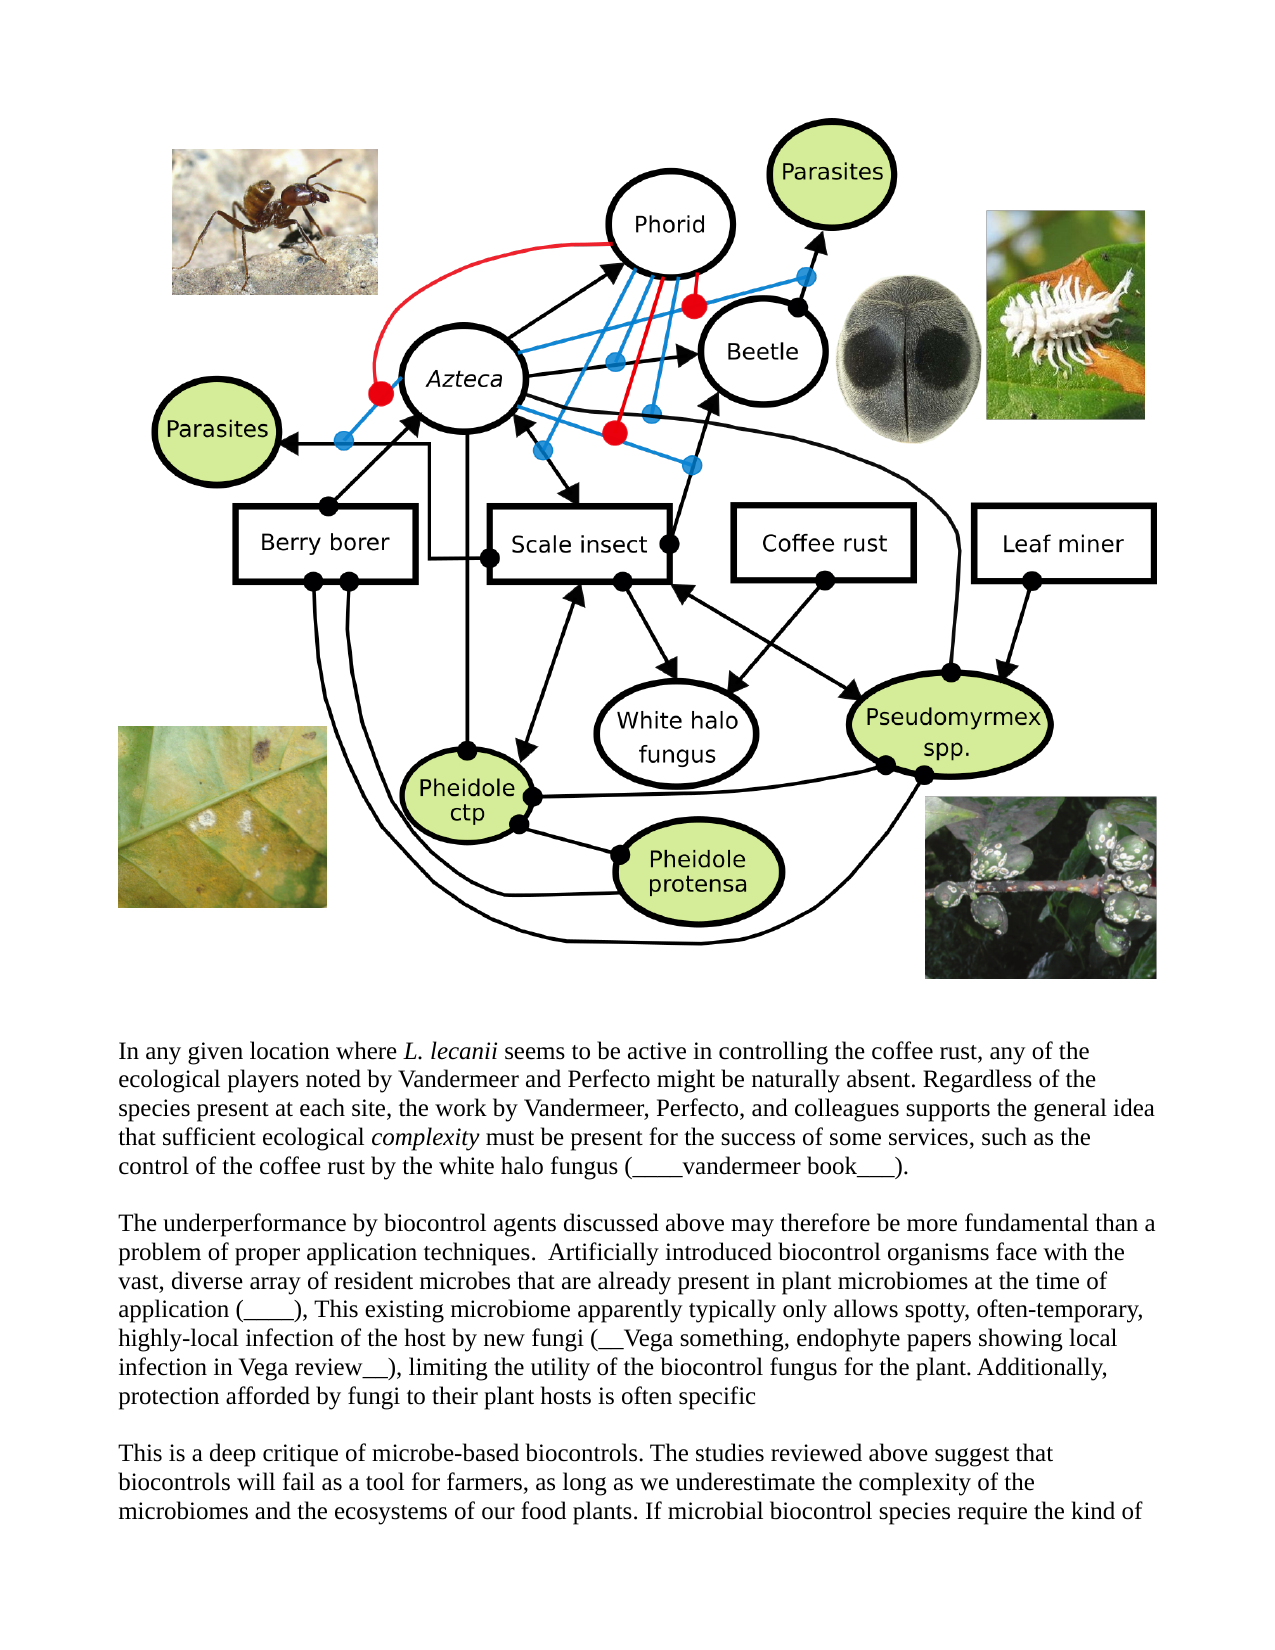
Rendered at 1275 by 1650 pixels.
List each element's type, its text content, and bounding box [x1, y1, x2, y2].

picture [118, 118, 1157, 979]
text This is a deep critique of microbe-based biocontrols. The studies reviewed above suggest that biocontrols will fail as a tool for farmers, as long as we underestimate the complexity of the microbiomes and the ecosystems of our food plants. If microbial biocontrol species require the kind of [118, 1438, 1157, 1524]
text The underperformance by biocontrol agents discussed above may therefore be more fundamental than a problem of proper application techniques. Artificially introduced biocontrol organisms face with the vast, diverse array of resident microbes that are already present in plant microbiomes at the time of application (____), This existing microbiome apparently typically only allows spotty, often-temporary, highly-local infection of the host by new fungi (__Vega something, endophyte papers showing local infection in Vega review__), limiting the utility of the biocontrol fungus for the plant. Additionally, protection afforded by fungi to their plant hosts is often specific [118, 1208, 1157, 1409]
text In any given location where L. lecanii seems to be active in controlling the coffee rust, any of the ecological players noted by Vandermeer and Perfecto might be naturally absent. Regardless of the species present at each site, the work by Vandermeer, Perfecto, and colleagues supports the general idea that sufficient ecological complexity must be present for the success of some services, such as the control of the coffee rust by the white halo fungus (____vandermeer book___). [118, 1036, 1157, 1179]
